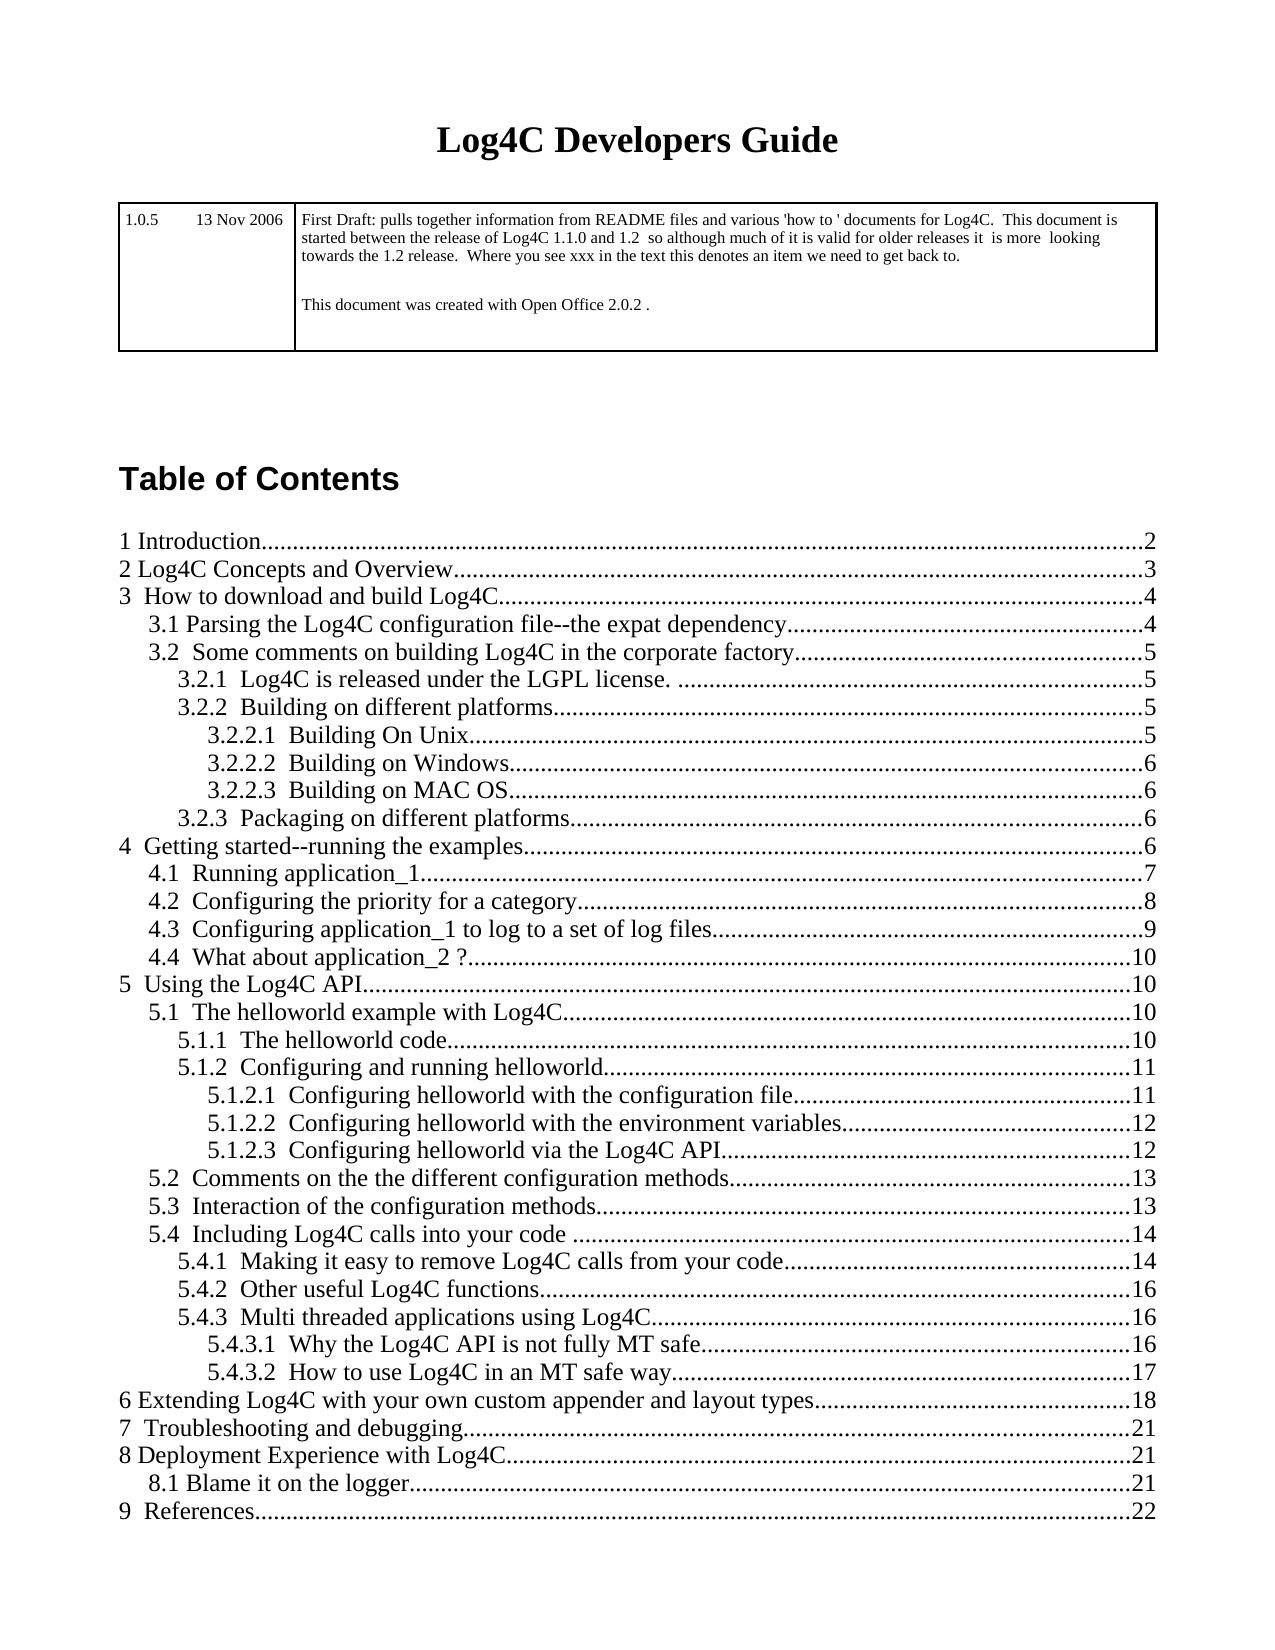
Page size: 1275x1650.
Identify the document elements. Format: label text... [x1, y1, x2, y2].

text 7 Troubleshooting and debugging 21 [118, 1414, 1156, 1441]
text 8 Deployment Experience with Log4C 21 [118, 1441, 1156, 1469]
text 5.4.3 Multi threaded applications using Log4C 16 [177, 1303, 1156, 1331]
text 5 Using the Log4C API 10 [118, 970, 1156, 998]
text 4.1 Running application_1 7 [148, 859, 1156, 887]
text 3.2.3 Packaging on different platforms 6 [177, 804, 1156, 832]
text 3.2.2 Building on different platforms 5 [177, 693, 1156, 721]
text 5.4.3.2 How to use Log4C in an MT safe way 17 [207, 1358, 1156, 1386]
text 3.2.2.1 Building On Unix 5 [207, 721, 1156, 749]
text 3.2.2.3 Building on MAC OS 6 [207, 776, 1156, 804]
text 2 Log4C Concepts and Overview 3 [118, 555, 1156, 582]
text 3.2 Some comments on building Log4C in the corporate factory 5 [148, 638, 1156, 666]
text 5.1.2.2 Configuring helloworld with the environment variables 12 [207, 1109, 1156, 1137]
text 3.2.1 Log4C is released under the LGPL license. 5 [177, 666, 1156, 693]
text 5.1.2.1 Configuring helloworld with the configuration file 11 [207, 1081, 1156, 1109]
text 5.4.3.1 Why the Log4C API is not fully MT safe 16 [207, 1331, 1156, 1358]
table_header 1.0.5 13 Nov 2006 [120, 204, 294, 350]
text Log4C Developers Guide [118, 118, 1156, 160]
table_header First Draft: pulls together information from README files and various 'how to ' documents for Log4C. This document is started between the release of Log4C 1.1.0 and 1.2 so although much of it is valid for older releases it is more looking towards the 1.2 release. Where you see xxx in the text this denotes an item we need to get back to. This document was created with Open Office 2.0.2 . [296, 204, 1155, 350]
text 5.4.1 Making it easy to remove Log4C calls from your code 14 [177, 1247, 1156, 1275]
text 5.3 Interaction of the configuration methods 13 [148, 1192, 1156, 1220]
text 3.2.2.2 Building on Windows 6 [207, 749, 1156, 776]
text 6 Extending Log4C with your own custom appender and layout types 18 [118, 1386, 1156, 1414]
text 9 References 22 [118, 1497, 1156, 1524]
text 4.4 What about application_2 ? 10 [148, 943, 1156, 970]
text 5.1 The helloworld example with Log4C 10 [148, 998, 1156, 1026]
text 3.1 Parsing the Log4C configuration file--the expat dependency 4 [148, 610, 1156, 638]
text 5.1.1 The helloworld code 10 [177, 1026, 1156, 1053]
text 5.2 Comments on the the different configuration methods 13 [148, 1164, 1156, 1192]
text 8.1 Blame it on the logger 21 [148, 1469, 1156, 1497]
text 5.4.2 Other useful Log4C functions 16 [177, 1275, 1156, 1303]
text 4.3 Configuring application_1 to log to a set of log files 9 [148, 915, 1156, 943]
text 4.2 Configuring the priority for a category 8 [148, 887, 1156, 915]
text 5.4 Including Log4C calls into your code 14 [148, 1220, 1156, 1247]
text 4 Getting started--running the examples 6 [118, 832, 1156, 859]
text 3 How to download and build Log4C 4 [118, 582, 1156, 610]
text 5.1.2.3 Configuring helloworld via the Log4C API 12 [207, 1137, 1156, 1164]
text 1 Introduction 2 [118, 527, 1156, 555]
subtitle Table of Contents [118, 460, 1156, 497]
text 5.1.2 Configuring and running hello­world 11 [177, 1053, 1156, 1081]
